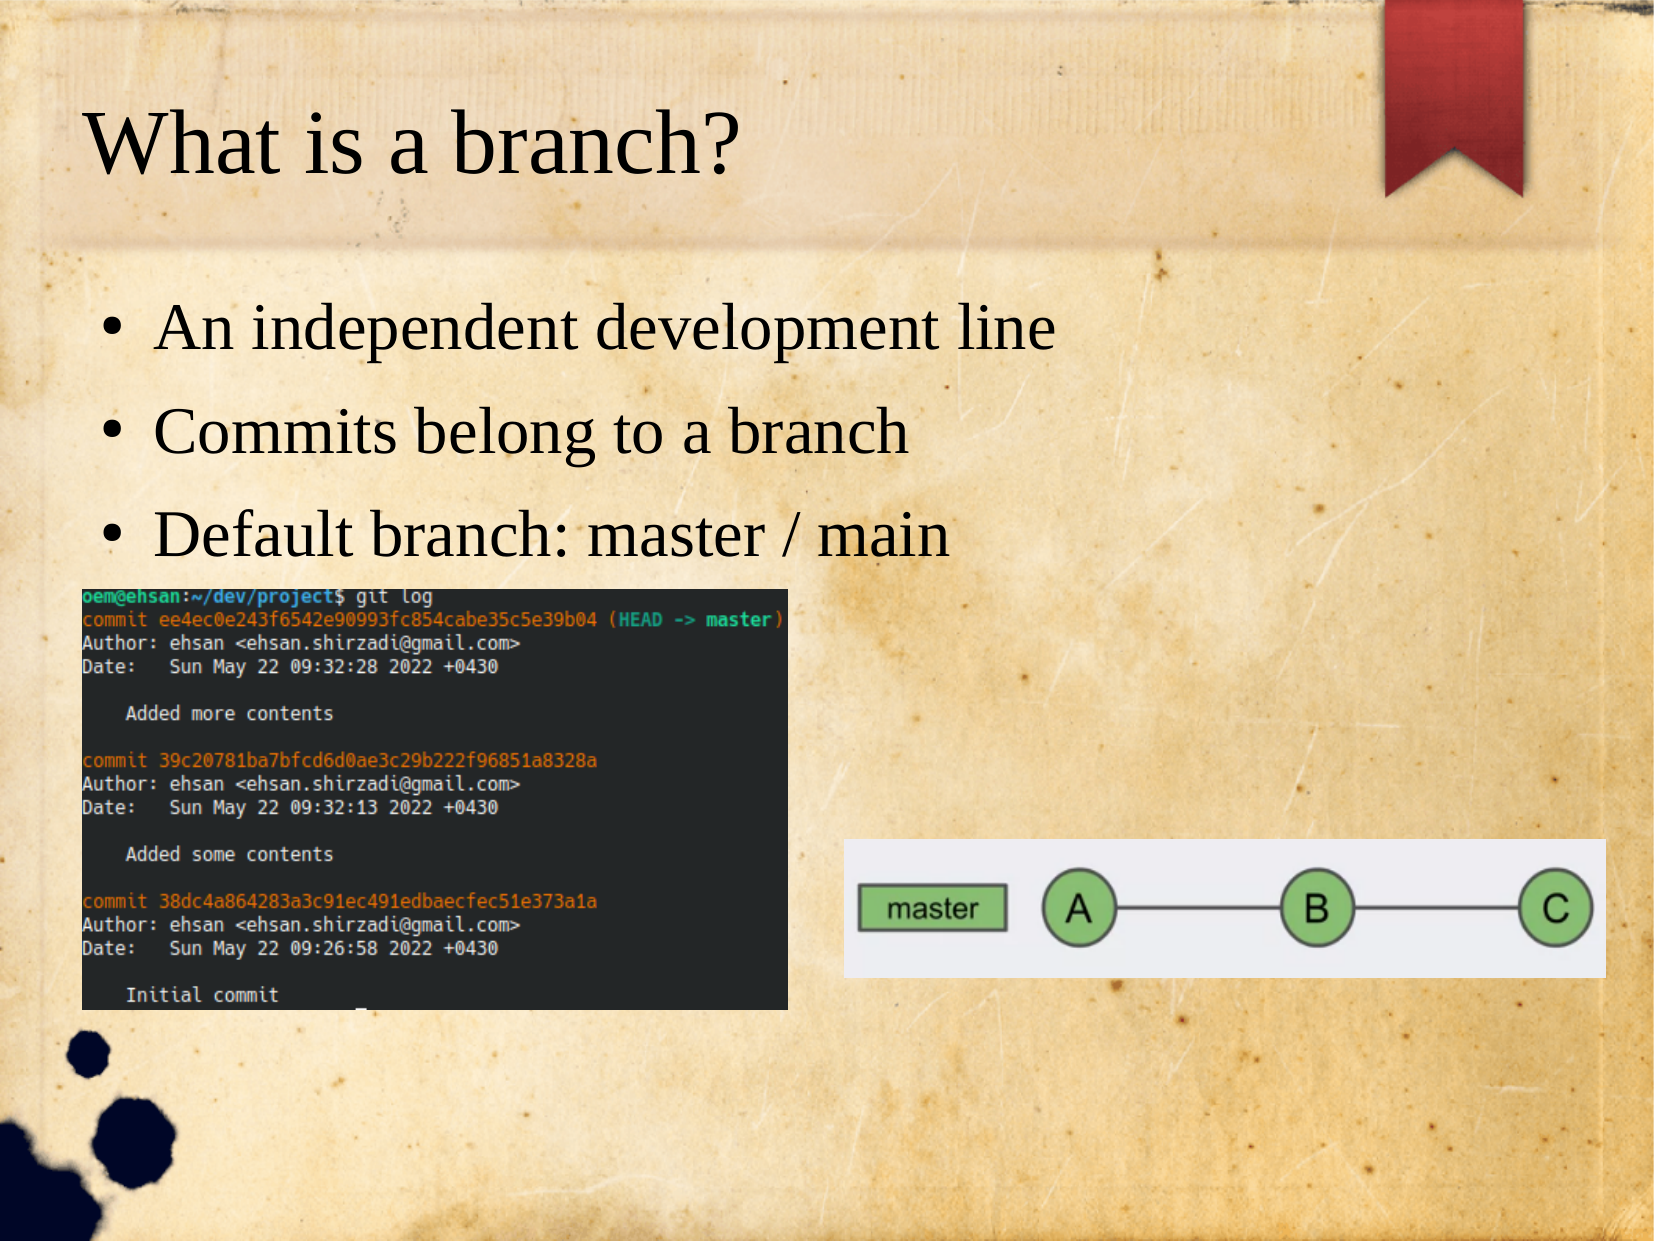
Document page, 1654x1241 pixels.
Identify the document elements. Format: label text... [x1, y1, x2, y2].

list An independent development line Commits belong to a branch Default branch: master / main [82, 290, 1538, 1010]
picture [0, 0, 1654, 1241]
title What is a branch? [82, 49, 1347, 237]
